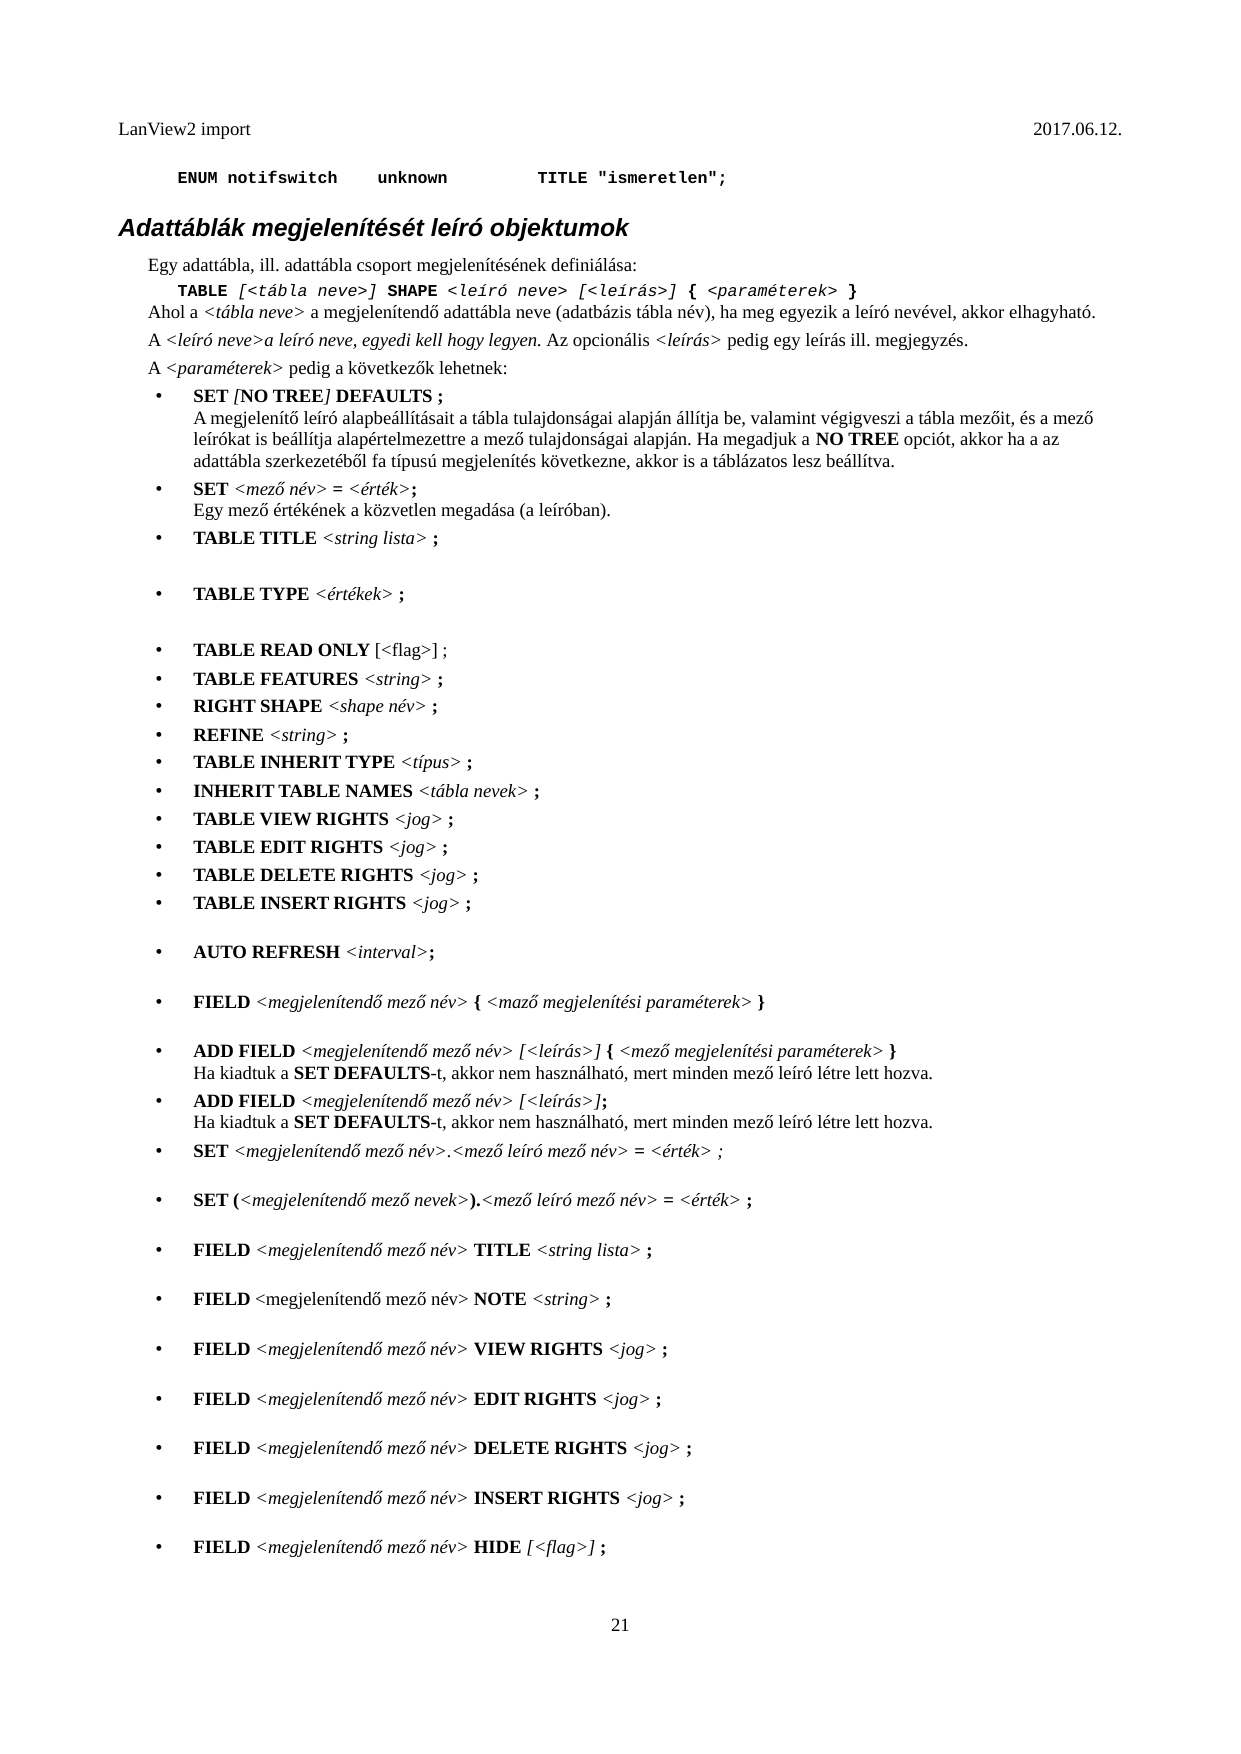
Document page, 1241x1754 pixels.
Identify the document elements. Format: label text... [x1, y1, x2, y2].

list REFINE <string> ; [156, 723, 1122, 745]
list TABLE EDIT RIGHTS <jog> ; [156, 836, 1122, 857]
list FIELD <megjelenítendő mező név> EDIT RIGHTS <jog> ; [156, 1387, 1122, 1431]
list SET <mező név> = <érték>; Egy mező értékének a közvetlen megadása (a leíróban). [156, 478, 1122, 521]
list INHERIT TABLE NAMES <tábla nevek> ; [156, 779, 1122, 801]
list SET (<megjelenítendő mező nevek>).<mező leíró mező név> = <érték> ; [156, 1189, 1122, 1232]
list FIELD <megjelenítendő mező név> HIDE [<flag>] ; [156, 1536, 1122, 1579]
list TABLE TITLE <string lista> ; [156, 527, 1122, 549]
list FIELD <megjelenítendő mező név> NOTE <string> ; [156, 1288, 1122, 1331]
list RIGHT SHAPE <shape név> ; [156, 695, 1122, 717]
list TABLE TYPE <értékek> ; [156, 583, 1122, 605]
list FIELD <megjelenítendő mező név> INSERT RIGHTS <jog> ; [156, 1487, 1122, 1530]
list FIELD <megjelenítendő mező név> { <maző megjelenítési paraméterek> } [156, 991, 1122, 1034]
text ENUM notifswitch unknown TITLE "ismeretlen"; [177, 169, 1122, 188]
list TABLE DELETE RIGHTS <jog> ; [156, 863, 1122, 885]
list FIELD <megjelenítendő mező név> TITLE <string lista> ; [156, 1239, 1122, 1282]
text A <paraméterek> pedig a következők lehetnek: [118, 357, 1122, 378]
list TABLE VIEW RIGHTS <jog> ; [156, 807, 1122, 829]
list FIELD <megjelenítendő mező név> VIEW RIGHTS <jog> ; [156, 1338, 1122, 1381]
list ADD FIELD <megjelenítendő mező név> [<leírás>]; Ha kiadtuk a SET DEFAULTS-t, akkor nem használható, mert minden mező leíró létre lett hozva. [156, 1090, 1122, 1133]
list TABLE FEATURES <string> ; [156, 667, 1122, 689]
text A <leíró neve>a leíró neve, egyedi kell hogy legyen. Az opcionális <leírás> pedig egy leírás ill. megjegyzés. [118, 329, 1122, 351]
list AUTO REFRESH <interval>; [156, 941, 1122, 984]
list SET <megjelenítendő mező név>.<mező leíró mező név> = <érték> ; [156, 1139, 1122, 1183]
text TABLE [<tábla neve>] SHAPE <leíró neve> [<leírás>] { <paraméterek> } [177, 282, 1122, 301]
list FIELD <megjelenítendő mező név> DELETE RIGHTS <jog> ; [156, 1437, 1122, 1480]
list TABLE INSERT RIGHTS <jog> ; [156, 892, 1122, 935]
list TABLE READ ONLY [<flag>] ; [156, 639, 1122, 661]
list TABLE INHERIT TYPE <típus> ; [156, 751, 1122, 773]
text Ahol a <tábla neve> a megjelenítendő adattábla neve (adatbázis tábla név), ha meg egyezik a leíró nevével, akkor elhagyható. [118, 301, 1122, 322]
list ADD FIELD <megjelenítendő mező név> [<leírás>] { <mező megjelenítési paraméterek> } Ha kiadtuk a SET DEFAULTS-t, akkor nem használható, mert minden mező leíró létre lett hozva. [156, 1040, 1122, 1083]
subtitle Adattáblák megjelenítését leíró objektumok [118, 213, 1122, 242]
list SET [NO TREE] DEFAULTS ; A megjelenítő leíró alapbeállításait a tábla tulajdonságai alapján állítja be, valamint végigveszi a tábla mezőit, és a mező leírókat is beállítja alapértelmezettre a mező tulajdonságai alapján. Ha megadjuk a NO TREE opciót, akkor ha a az adattábla szerkezetéből fa típusú megjelenítés következne, akkor is a táblázatos lesz beállítva. [156, 385, 1122, 471]
text Egy adattábla, ill. adattábla csoport megjelenítésének definiálása: [118, 254, 1122, 276]
